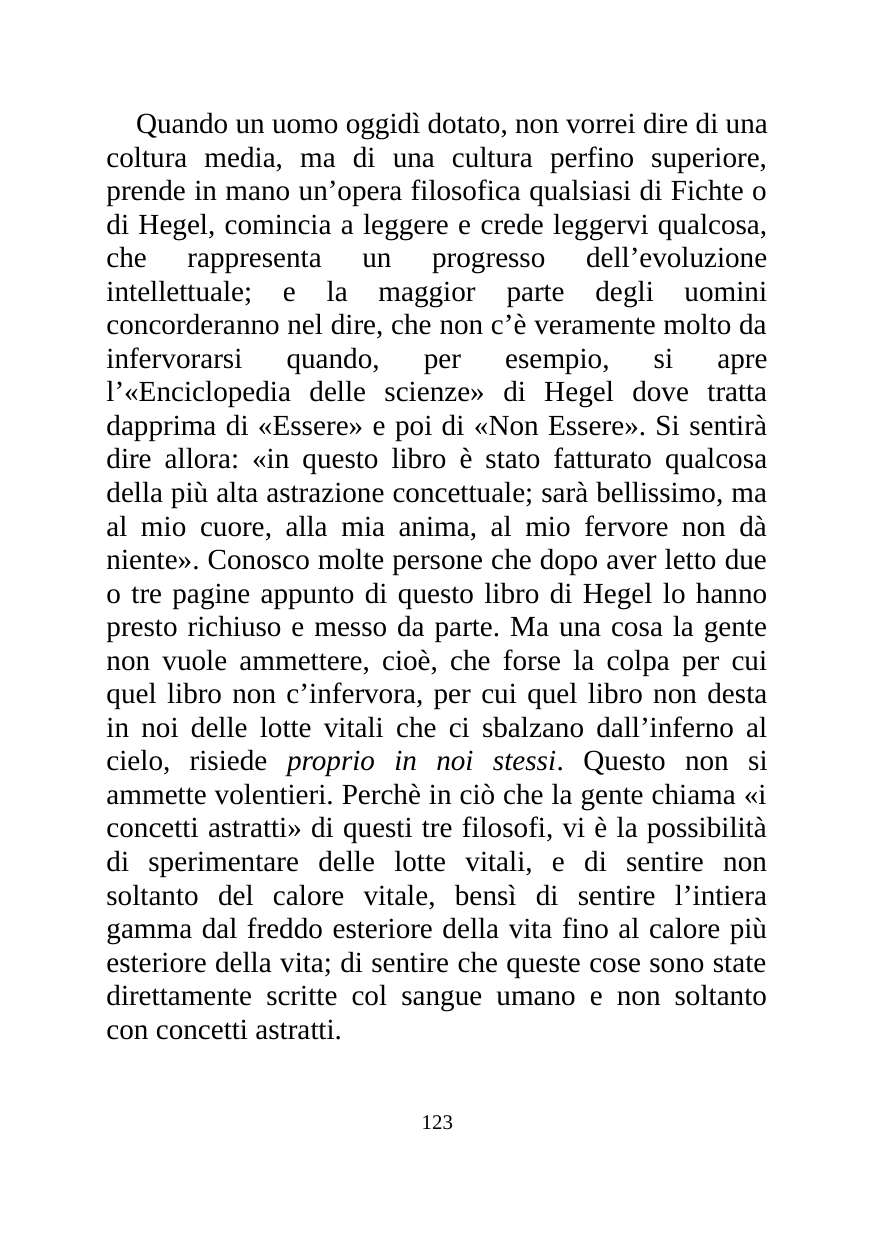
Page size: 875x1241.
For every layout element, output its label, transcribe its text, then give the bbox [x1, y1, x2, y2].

text Quando un uomo oggidì dotato, non vorrei dire di una coltura media, ma di una cultura perfino superiore, prende in mano un’opera filosofica qualsiasi di Fichte o di Hegel, comincia a leggere e crede leggervi qualcosa, che rappresenta un progresso dell’evoluzione intellettuale; e la maggior parte degli uomini concorderanno nel dire, che non c’è veramente molto da infervorarsi quando, per esempio, si apre l’«Enciclopedia delle scienze» di Hegel dove tratta dapprima di «Essere» e poi di «Non Essere». Si sentirà dire allora: «in questo libro è stato fatturato qualcosa della più alta astrazione concettuale; sarà bellissimo, ma al mio cuore, alla mia anima, al mio fervore non dà niente». Conosco molte persone che dopo aver letto due o tre pagine appunto di questo libro di Hegel lo hanno presto richiuso e messo da parte. Ma una cosa la gente non vuole ammettere, cioè, che forse la colpa per cui quel libro non c’infervora, per cui quel libro non desta in noi delle lotte vitali che ci sbalzano dall’inferno al cielo, risiede proprio in noi stessi. Questo non si ammette volentieri. Perchè in ciò che la gente chiama «i concetti astratti» di questi tre filosofi, vi è la possibilità di sperimentare delle lotte vitali, e di sentire non soltanto del calore vitale, bensì di sentire l’intiera gamma dal freddo esteriore della vita fino al calore più esteriore della vita; di sentire che queste cose sono state direttamente scritte col sangue umano e non soltanto con concetti astratti. [106, 106, 768, 1045]
